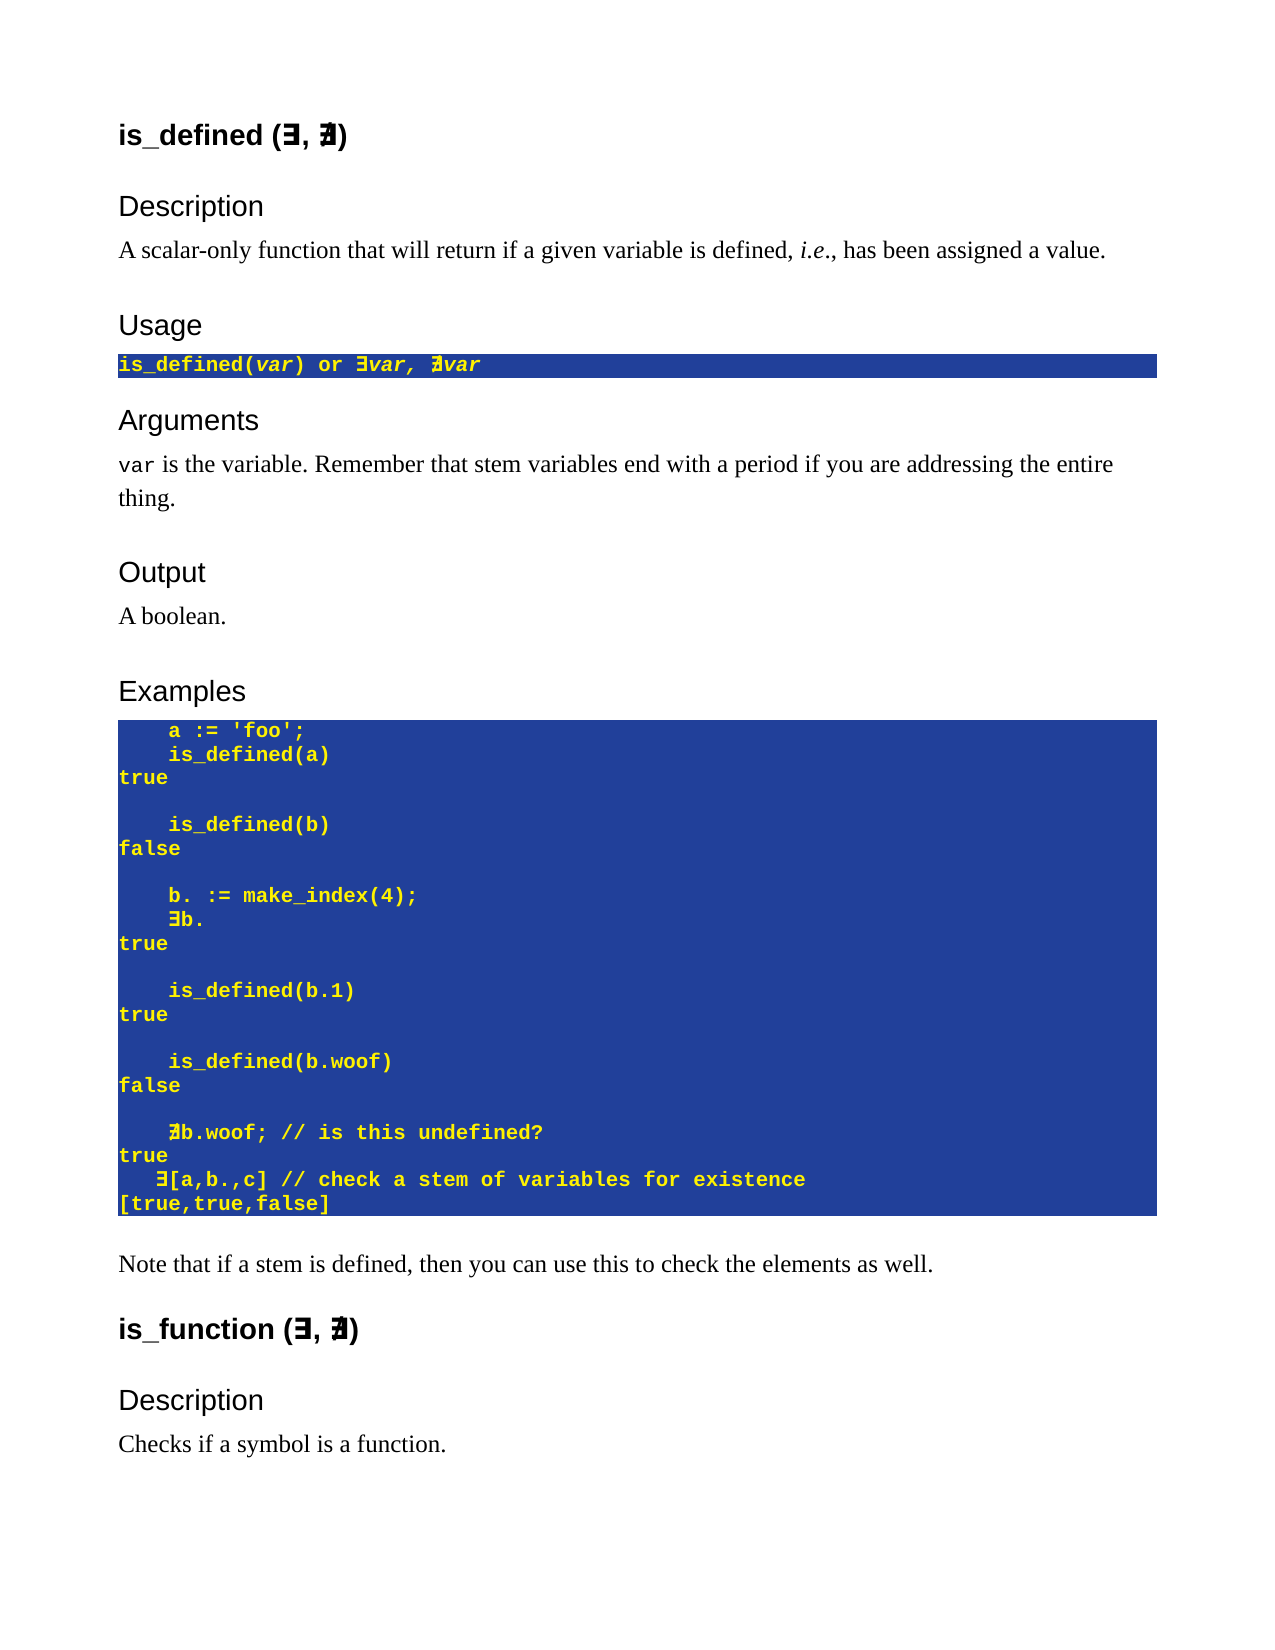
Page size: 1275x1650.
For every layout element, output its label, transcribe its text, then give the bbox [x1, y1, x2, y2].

text true [118, 767, 1157, 791]
text false [118, 838, 1157, 862]
subtitle Output [118, 555, 1157, 589]
subtitle Description [118, 1383, 1157, 1416]
text var is the variable. Remember that stem variables end with a period if you are addressing the entire thing. [118, 449, 1157, 511]
text b. := make_index(4); [118, 885, 1157, 909]
text ∃b. [118, 909, 1157, 933]
text Checks if a symbol is a function. [118, 1429, 1157, 1458]
text true [118, 1146, 1157, 1169]
subtitle is_function (∃, ∄) [118, 1312, 1157, 1345]
text Note that if a stem is defined, then you can use this to check the elements as well. [118, 1216, 1157, 1278]
text A boolean. [118, 601, 1157, 630]
subtitle Examples [118, 674, 1157, 707]
text ∃[a,b.,c] // check a stem of variables for existence [118, 1169, 1157, 1193]
text is_defined(b.woof) [118, 1051, 1157, 1074]
subtitle Arguments [118, 403, 1157, 436]
text ∄b.woof; // is this undefined? [118, 1122, 1157, 1146]
text false [118, 1074, 1157, 1098]
text is_defined(b) [118, 814, 1157, 838]
text a := 'foo'; [118, 720, 1157, 743]
text true [118, 933, 1157, 956]
text is_defined(var) or ∃var, ∄var [118, 354, 1157, 378]
text is_defined(b.1) [118, 980, 1157, 1004]
text A scalar-only function that will return if a given variable is defined, i.e., has been assigned a value. [118, 235, 1157, 264]
text is_defined(a) [118, 743, 1157, 767]
text [true,true,false] [118, 1193, 1157, 1216]
text true [118, 1004, 1157, 1027]
subtitle is_defined (∃, ∄) [118, 118, 1157, 152]
subtitle Description [118, 189, 1157, 223]
subtitle Usage [118, 308, 1157, 342]
